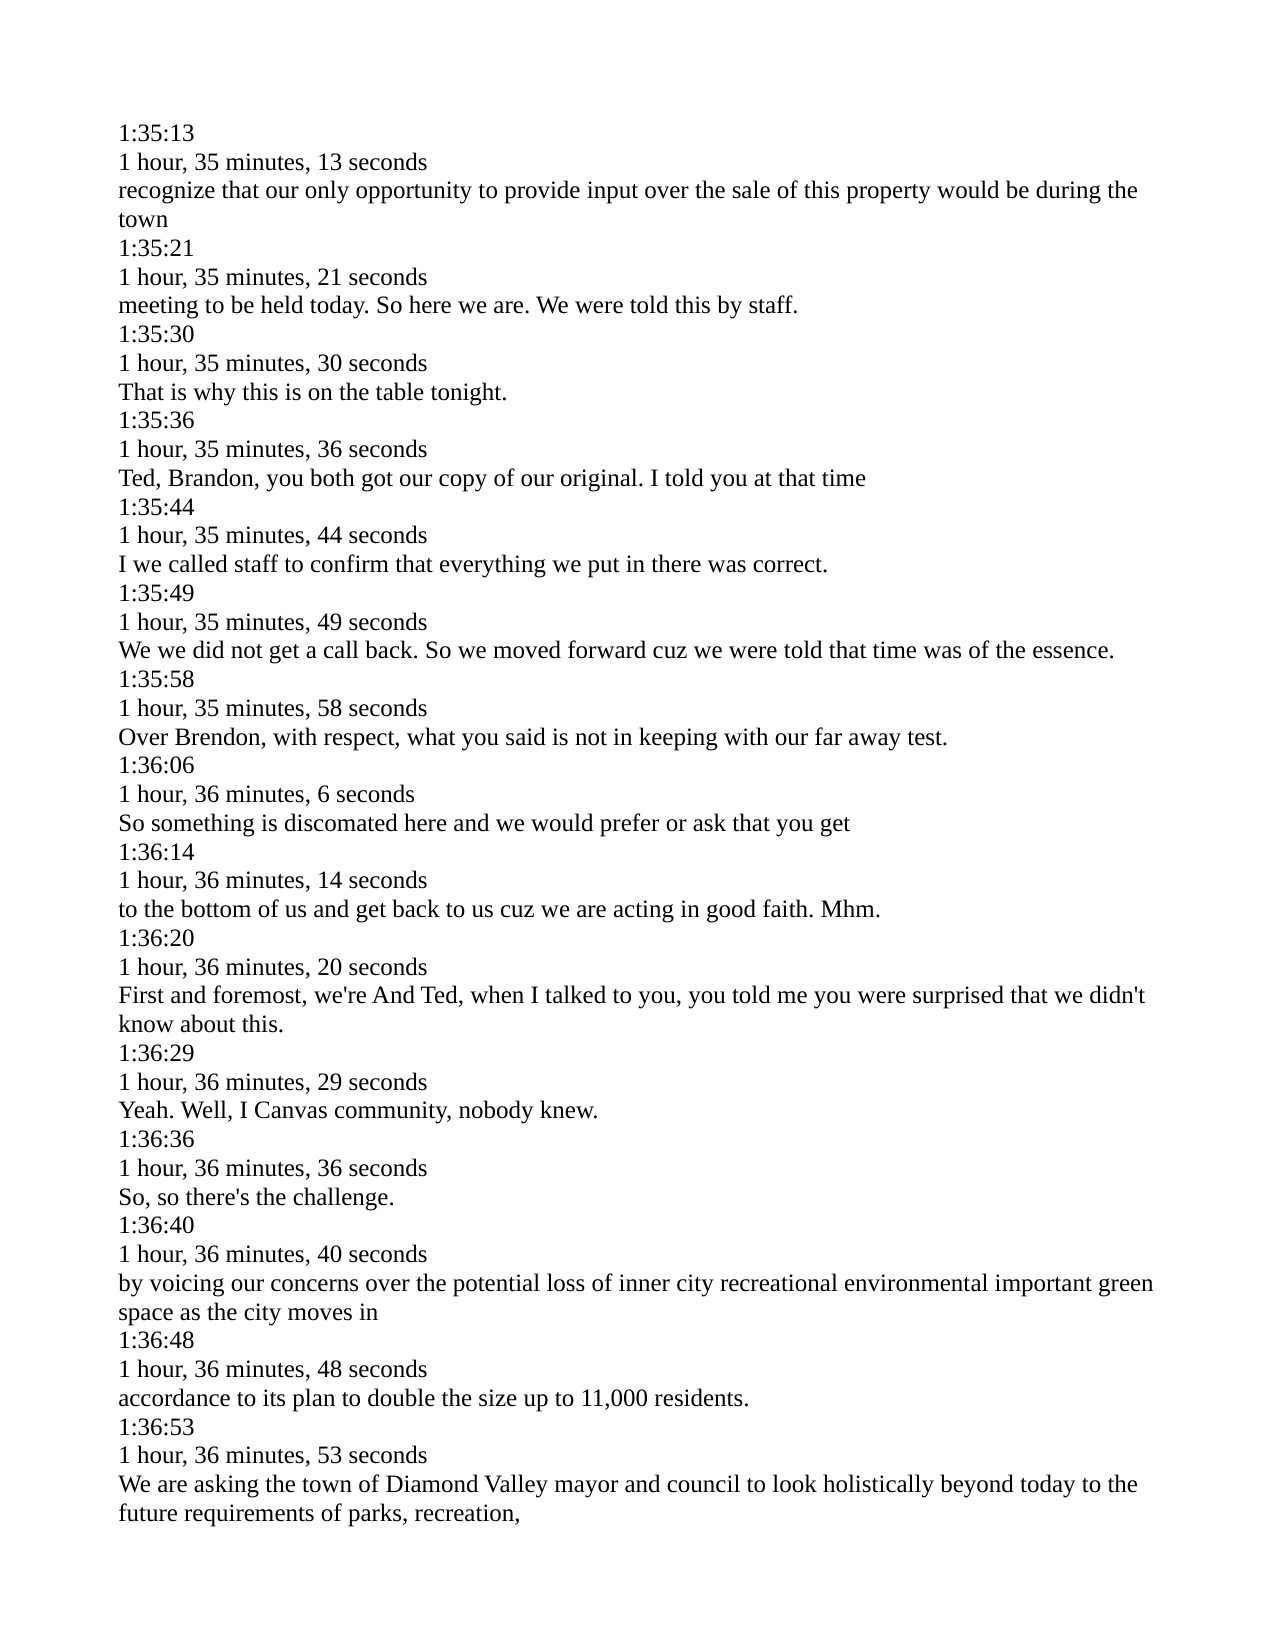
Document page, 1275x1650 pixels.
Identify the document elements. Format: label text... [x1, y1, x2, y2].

text 1 hour, 36 minutes, 53 seconds [118, 1441, 1157, 1469]
text Ted, Brandon, you both got our copy of our original. I told you at that time [118, 463, 1157, 492]
text 1:35:13 [118, 118, 1157, 147]
text 1:36:40 [118, 1211, 1157, 1239]
text 1 hour, 36 minutes, 36 seconds [118, 1153, 1157, 1182]
text 1:35:21 [118, 233, 1157, 262]
text Yeah. Well, I Canvas community, nobody knew. [118, 1096, 1157, 1124]
text 1:35:44 [118, 492, 1157, 521]
text 1:35:30 [118, 319, 1157, 348]
text 1 hour, 36 minutes, 20 seconds [118, 952, 1157, 981]
text 1 hour, 35 minutes, 13 seconds [118, 147, 1157, 176]
text recognize that our only opportunity to provide input over the sale of this property would be during the town [118, 176, 1157, 233]
text First and foremost, we're And Ted, when I talked to you, you told me you were surprised that we didn't know about this. [118, 981, 1157, 1038]
text to the bottom of us and get back to us cuz we are acting in good faith. Mhm. [118, 894, 1157, 923]
text 1:36:20 [118, 923, 1157, 952]
text 1 hour, 36 minutes, 6 seconds [118, 779, 1157, 808]
text 1 hour, 35 minutes, 36 seconds [118, 434, 1157, 463]
text So, so there's the challenge. [118, 1182, 1157, 1211]
text 1 hour, 35 minutes, 49 seconds [118, 607, 1157, 636]
text 1:36:14 [118, 837, 1157, 866]
text 1 hour, 36 minutes, 40 seconds [118, 1239, 1157, 1268]
text 1 hour, 36 minutes, 48 seconds [118, 1354, 1157, 1383]
text So something is discomated here and we would prefer or ask that you get [118, 808, 1157, 837]
text Over Brendon, with respect, what you said is not in keeping with our far away test. [118, 722, 1157, 751]
text 1 hour, 35 minutes, 44 seconds [118, 521, 1157, 549]
text I we called staff to confirm that everything we put in there was correct. [118, 549, 1157, 578]
text 1:36:48 [118, 1326, 1157, 1354]
text 1:36:29 [118, 1038, 1157, 1067]
text We are asking the town of Diamond Valley mayor and council to look holistically beyond today to the future requirements of parks, recreation, [118, 1469, 1157, 1527]
text by voicing our concerns over the potential loss of inner city recreational environmental important green space as the city moves in [118, 1268, 1157, 1326]
text 1:36:06 [118, 751, 1157, 779]
text accordance to its plan to double the size up to 11,000 residents. [118, 1383, 1157, 1412]
text 1 hour, 35 minutes, 21 seconds [118, 262, 1157, 291]
text meeting to be held today. So here we are. We were told this by staff. [118, 291, 1157, 319]
text 1:35:49 [118, 578, 1157, 607]
text 1 hour, 35 minutes, 30 seconds [118, 348, 1157, 377]
text 1:35:58 [118, 664, 1157, 693]
text 1 hour, 36 minutes, 29 seconds [118, 1067, 1157, 1096]
text That is why this is on the table tonight. [118, 377, 1157, 406]
text 1:35:36 [118, 406, 1157, 434]
text 1:36:53 [118, 1412, 1157, 1441]
text We we did not get a call back. So we moved forward cuz we were told that time was of the essence. [118, 636, 1157, 664]
text 1:36:36 [118, 1124, 1157, 1153]
text 1 hour, 35 minutes, 58 seconds [118, 693, 1157, 722]
text 1 hour, 36 minutes, 14 seconds [118, 866, 1157, 894]
